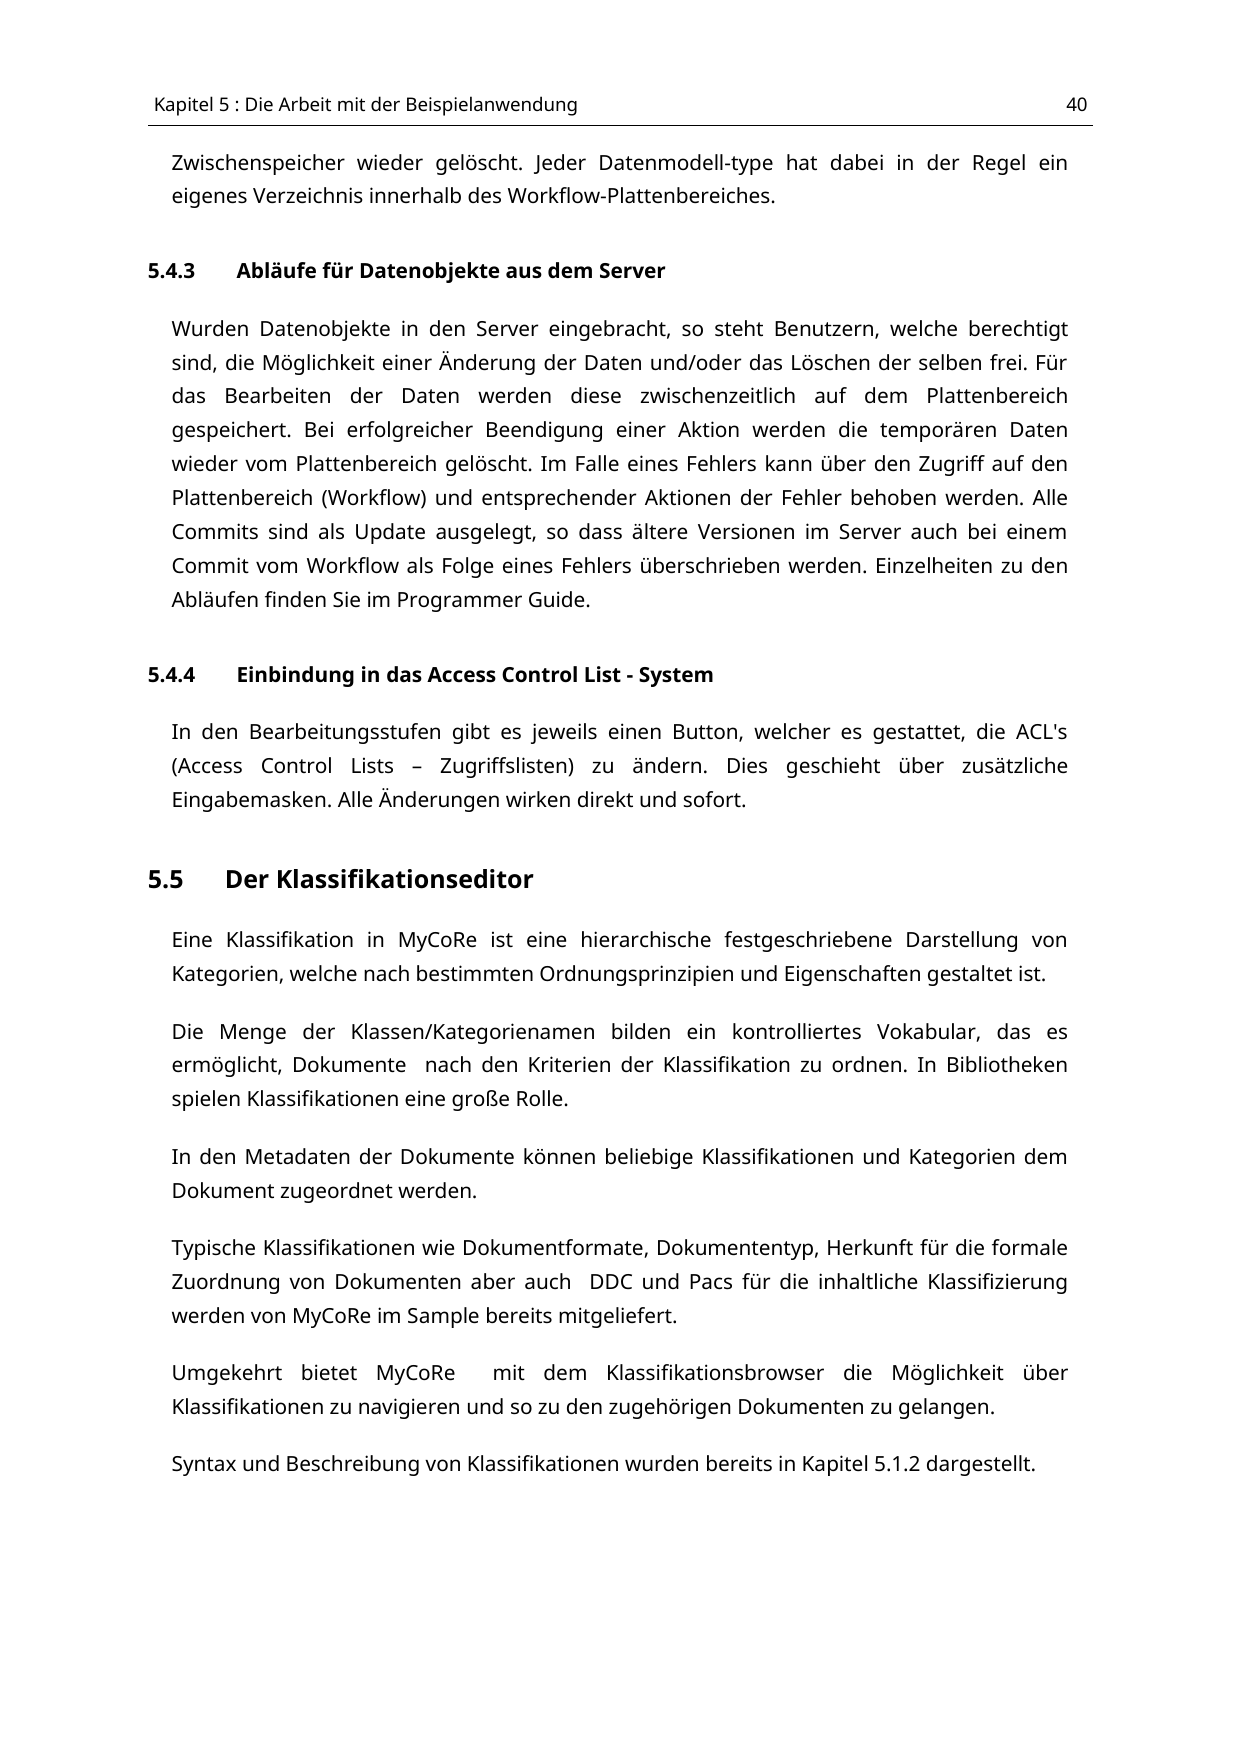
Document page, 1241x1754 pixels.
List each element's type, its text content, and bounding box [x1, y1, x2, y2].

subtitle Einbindung in das Access Control List - System [148, 660, 1092, 688]
text Syntax und Beschreibung von Klassifikationen wurden bereits in Kapitel 5.1.2 dargestellt. [171, 1449, 1069, 1478]
text Wurden Datenobjekte in den Server eingebracht, so steht Benutzern, welche berechtigt sind, die Möglichkeit einer Änderung der Daten und/oder das Löschen der selben frei. Für das Bearbeiten der Daten werden diese zwischenzeitlich auf dem Plattenbereich gespeichert. Bei erfolgreicher Beendigung einer Aktion werden die temporären Daten wieder vom Plattenbereich gelöscht. Im Falle eines Fehlers kann über den Zugriff auf den Plattenbereich (Workflow) und entsprechender Aktionen der Fehler behoben werden. Alle Commits sind als Update ausgelegt, so dass ältere Versionen im Server auch bei einem Commit vom Workflow als Folge eines Fehlers überschrieben werden. Einzelheiten zu den Abläufen finden Sie im Programmer Guide. [171, 314, 1069, 613]
text Die Menge der Klassen/Kategorienamen bilden ein kontrolliertes Vokabular, das es ermöglicht, Dokumente nach den Kriterien der Klassifikation zu ordnen. In Bibliotheken spielen Klassifikationen eine große Rolle. [171, 1017, 1069, 1113]
text Zwischenspeicher wieder gelöscht. Jeder Datenmodell-type hat dabei in der Regel ein eigenes Verzeichnis innerhalb des Workflow-Plattenbereiches. [171, 148, 1069, 210]
text Eine Klassifikation in MyCoRe ist eine hierarchische festgeschriebene Darstellung von Kategorien, welche nach bestimmten Ordnungsprinzipien und Eigenschaften gestaltet ist. [171, 926, 1069, 988]
text In den Metadaten der Dokumente können beliebige Klassifikationen und Kategorien dem Dokument zugeordnet werden. [171, 1142, 1069, 1204]
subtitle Abläufe für Datenobjekte aus dem Server [148, 257, 1092, 285]
text Umgekehrt bietet MyCoRe mit dem Klassifikationsbrowser die Möglichkeit über Klassifikationen zu navigieren und so zu den zugehörigen Dokumenten zu gelangen. [171, 1358, 1069, 1420]
text In den Bearbeitungsstufen gibt es jeweils einen Button, welcher es gestattet, die ACL's (Access Control Lists – Zugriffslisten) zu ändern. Dies geschieht über zusätzliche Eingabemasken. Alle Änderungen wirken direkt und sofort. [171, 717, 1069, 813]
text Typische Klassifikationen wie Dokumentformate, Dokumententyp, Herkunft für die formale Zuordnung von Dokumenten aber auch DDC und Pacs für die inhaltliche Klassifizierung werden von MyCoRe im Sample bereits mitgeliefert. [171, 1233, 1069, 1329]
subtitle Der Klassifikationseditor [148, 861, 1092, 895]
